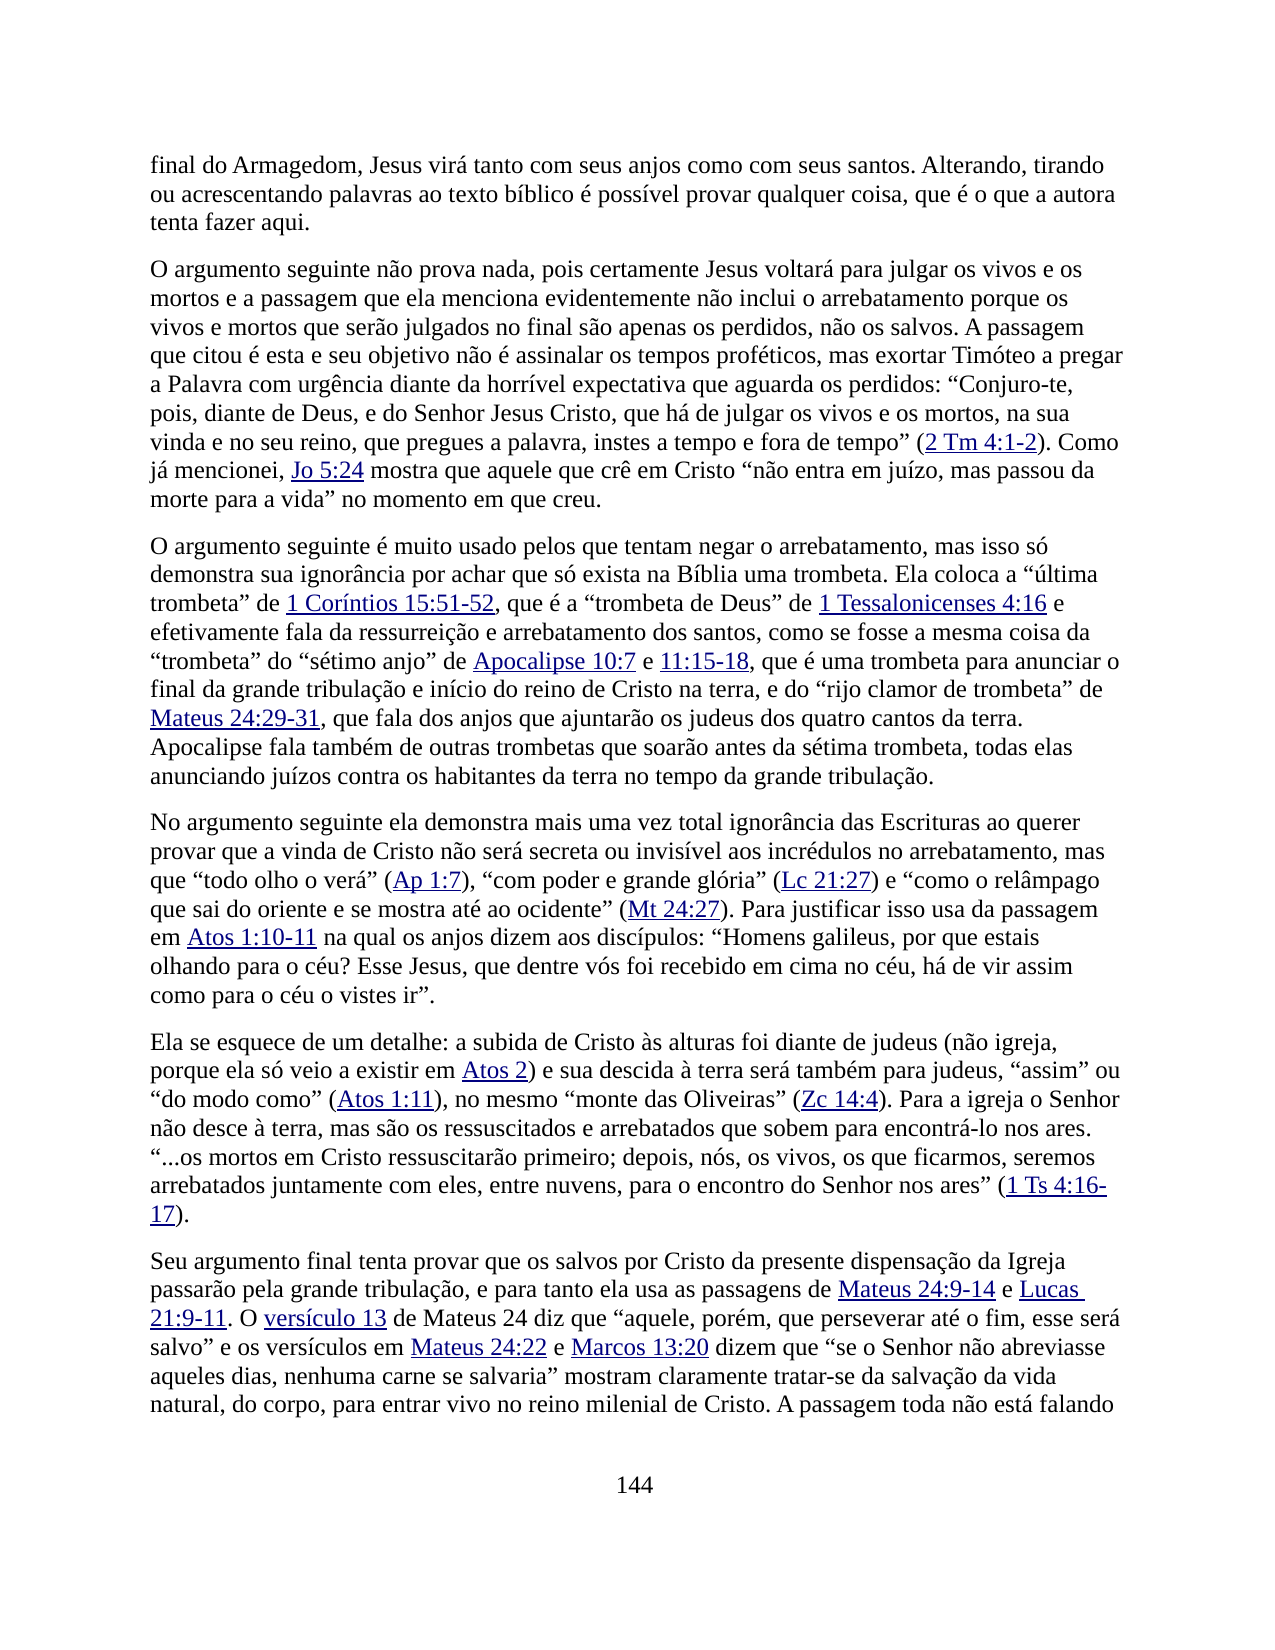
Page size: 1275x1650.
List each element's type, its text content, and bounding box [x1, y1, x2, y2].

text O argumento seguinte é muito usado pelos que tentam negar o arrebatamento, mas isso só demonstra sua ignorância por achar que só exista na Bíblia uma trombeta. Ela coloca a “última trombeta” de 1 Coríntios 15:51-52, que é a “trombeta de Deus” de 1 Tessalonicenses 4:16 e efetivamente fala da ressurreição e arrebatamento dos santos, como se fosse a mesma coisa da “trombeta” do “sétimo anjo” de Apocalipse 10:7 e 11:15-18, que é uma trombeta para anunciar o final da grande tribulação e início do reino de Cristo na terra, e do “rijo clamor de trombeta” de Mateus 24:29-31, que fala dos anjos que ajuntarão os judeus dos quatro cantos da terra. Apocalipse fala também de outras trombetas que soarão antes da sétima trombeta, todas elas anunciando juízos contra os habitantes da terra no tempo da grande tribulação. [150, 531, 1125, 789]
text Seu argumento final tenta provar que os salvos por Cristo da presente dispensação da Igreja passarão pela grande tribulação, e para tanto ela usa as passagens de Mateus 24:9-14 e Lucas 21:9-11. O versículo 13 de Mateus 24 diz que “aquele, porém, que perseverar até o fim, esse será salvo” e os versículos em Mateus 24:22 e Marcos 13:20 dizem que “se o Senhor não abreviasse aqueles dias, nenhuma carne se salvaria” mostram claramente tratar-se da salvação da vida natural, do corpo, para entrar vivo no reino milenial de Cristo. A passagem toda não está falando [150, 1246, 1125, 1418]
text Ela se esquece de um detalhe: a subida de Cristo às alturas foi diante de judeus (não igreja, porque ela só veio a existir em Atos 2) e sua descida à terra será também para judeus, “assim” ou “do modo como” (Atos 1:11), no mesmo “monte das Oliveiras” (Zc 14:4). Para a igreja o Senhor não desce à terra, mas são os ressuscitados e arrebatados que sobem para encontrá-lo nos ares. “...os mortos em Cristo ressuscitarão primeiro; depois, nós, os vivos, os que ficarmos, seremos arrebatados juntamente com eles, entre nuvens, para o encontro do Senhor nos ares” (1 Ts 4:16-17). [150, 1027, 1125, 1228]
text No argumento seguinte ela demonstra mais uma vez total ignorância das Escrituras ao querer provar que a vinda de Cristo não será secreta ou invisível aos incrédulos no arrebatamento, mas que “todo olho o verá” (Ap 1:7), “com poder e grande glória” (Lc 21:27) e “como o relâmpago que sai do oriente e se mostra até ao ocidente” (Mt 24:27). Para justificar isso usa da passagem em Atos 1:10-11 na qual os anjos dizem aos discípulos: “Homens galileus, por que estais olhando para o céu? Esse Jesus, que dentre vós foi recebido em cima no céu, há de vir assim como para o céu o vistes ir”. [150, 807, 1125, 1009]
text final do Armagedom, Jesus virá tanto com seus anjos como com seus santos. Alterando, tirando ou acrescentando palavras ao texto bíblico é possível provar qualquer coisa, que é o que a autora tenta fazer aqui. [150, 150, 1125, 236]
text O argumento seguinte não prova nada, pois certamente Jesus voltará para julgar os vivos e os mortos e a passagem que ela menciona evidentemente não inclui o arrebatamento porque os vivos e mortos que serão julgados no final são apenas os perdidos, não os salvos. A passagem que citou é esta e seu objetivo não é assinalar os tempos proféticos, mas exortar Timóteo a pregar a Palavra com urgência diante da horrível expectativa que aguarda os perdidos: “Conjuro-te, pois, diante de Deus, e do Senhor Jesus Cristo, que há de julgar os vivos e os mortos, na sua vinda e no seu reino, que pregues a palavra, instes a tempo e fora de tempo” (2 Tm 4:1-2). Como já mencionei, Jo 5:24 mostra que aquele que crê em Cristo “não entra em juízo, mas passou da morte para a vida” no momento em que creu. [150, 254, 1125, 513]
